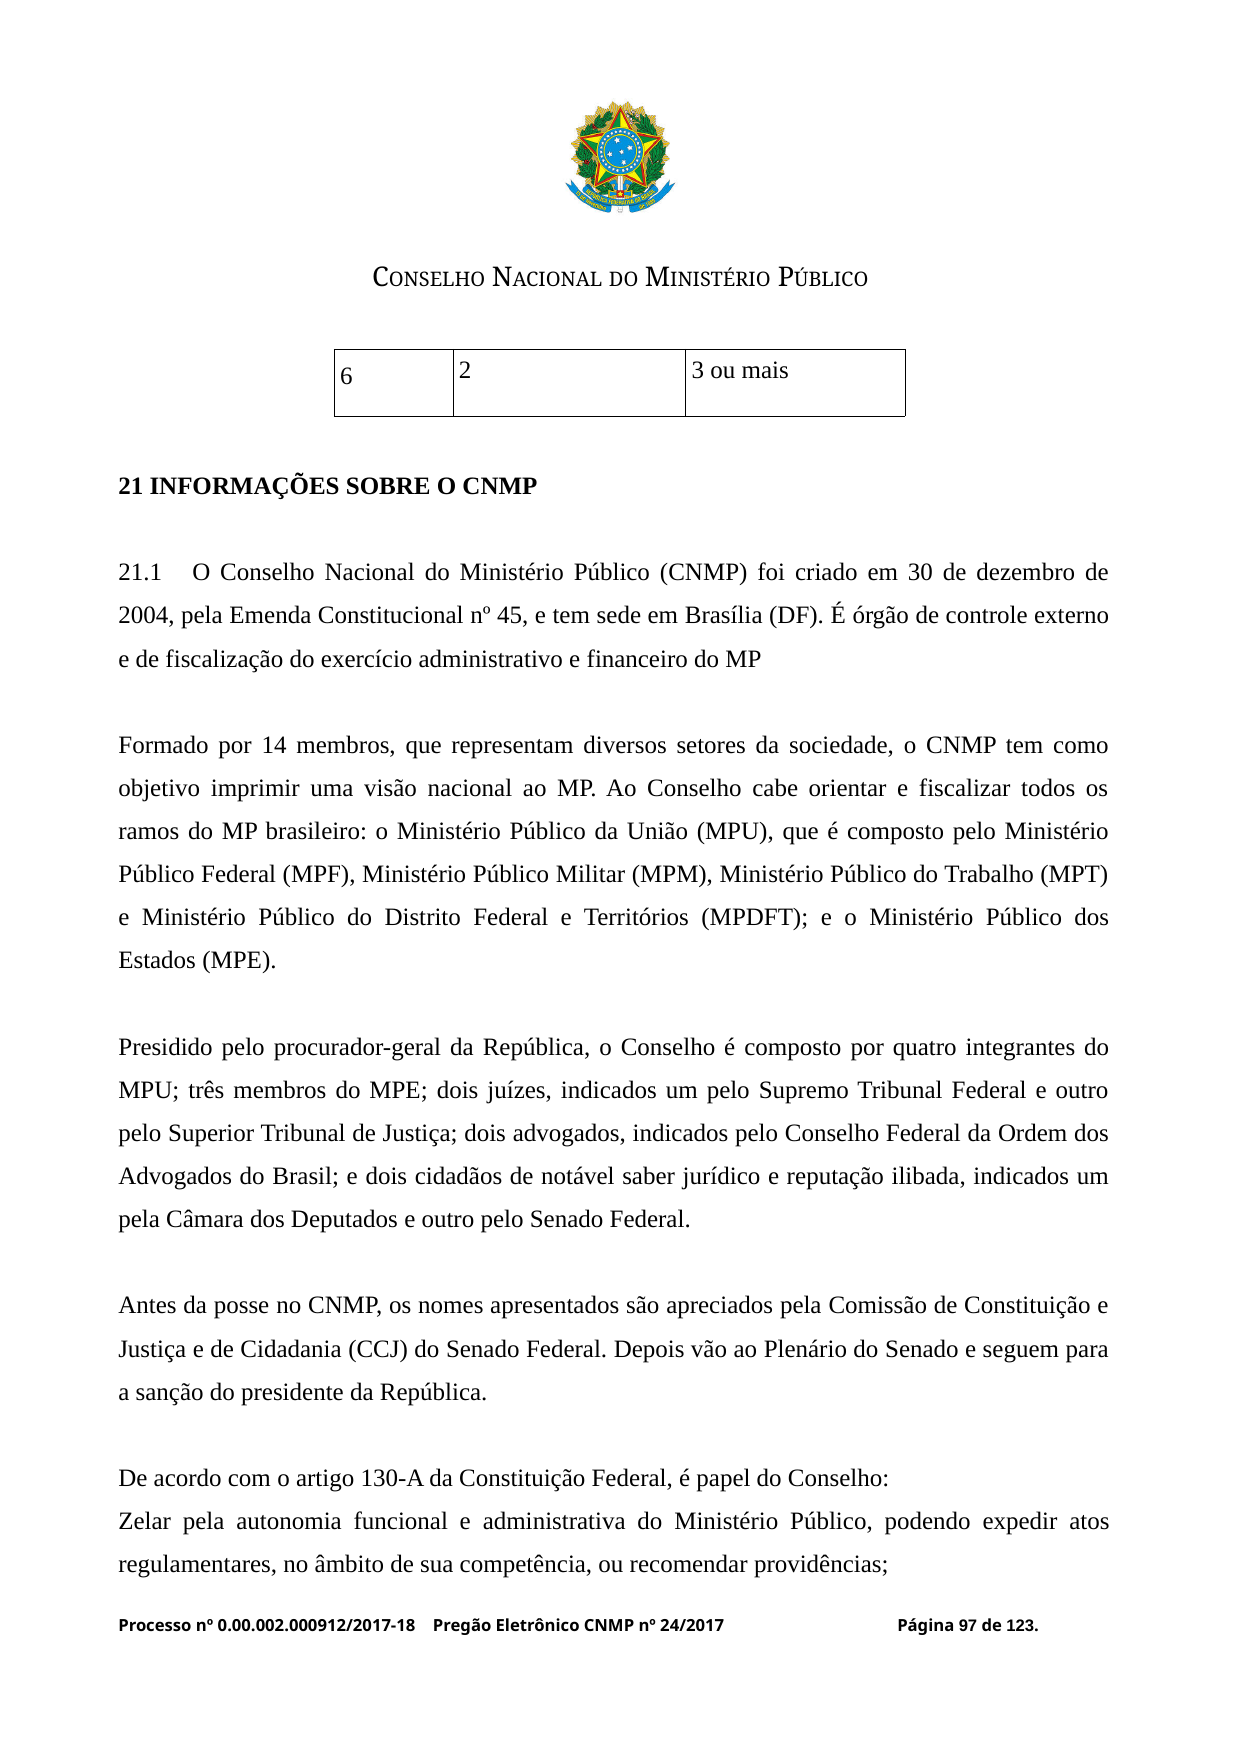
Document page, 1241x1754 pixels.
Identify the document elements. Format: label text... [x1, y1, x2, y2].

text De acordo com o artigo 130-A da Constituição Federal, é papel do Conselho: [118, 1463, 1110, 1492]
text Antes da posse no CNMP, os nomes apresentados são apreciados pela Comissão de Constituição e Justiça e de Cidadania (CCJ) do Senado Federal. Depois vão ao Plenário do Senado e seguem para a sanção do presidente da República. [118, 1291, 1110, 1406]
text Zelar pela autonomia funcional e administrativa do Ministério Público, podendo expedir atos regulamentares, no âmbito de sua competência, ou recomendar providências; [118, 1506, 1110, 1578]
table_cell 6 [335, 350, 453, 416]
text Formado por 14 membros, que representam diversos setores da sociedade, o CNMP tem como objetivo imprimir uma visão nacional ao MP. Ao Conselho cabe orientar e fiscalizar todos os ramos do MP brasileiro: o Ministério Público da União (MPU), que é composto pelo Ministério Público Federal (MPF), Ministério Público Militar (MPM), Ministério Público do Trabalho (MPT) e Ministério Público do Distrito Federal e Territórios (MPDFT); e o Ministério Público dos Estados (MPE). [118, 730, 1110, 974]
table_cell 2 [454, 350, 685, 416]
text 21.1 O Conselho Nacional do Ministério Público (CNMP) foi criado em 30 de dezembro de 2004, pela Emenda Constitucional nº 45, e tem sede em Brasília (DF). É órgão de controle externo e de fiscalização do exercício administrativo e financeiro do MP [118, 557, 1110, 672]
text Presidido pelo procurador-geral da República, o Conselho é composto por quatro integrantes do MPU; três membros do MPE; dois juízes, indicados um pelo Supremo Tribunal Federal e outro pelo Superior Tribunal de Justiça; dois advogados, indicados pelo Conselho Federal da Ordem dos Advogados do Brasil; e dois cidadãos de notável saber jurídico e reputação ilibada, indicados um pela Câmara dos Deputados e outro pelo Senado Federal. [118, 1032, 1110, 1233]
table_cell 3 ou mais [686, 350, 905, 416]
text 21 INFORMAÇÕES SOBRE O CNMP [118, 471, 1110, 500]
